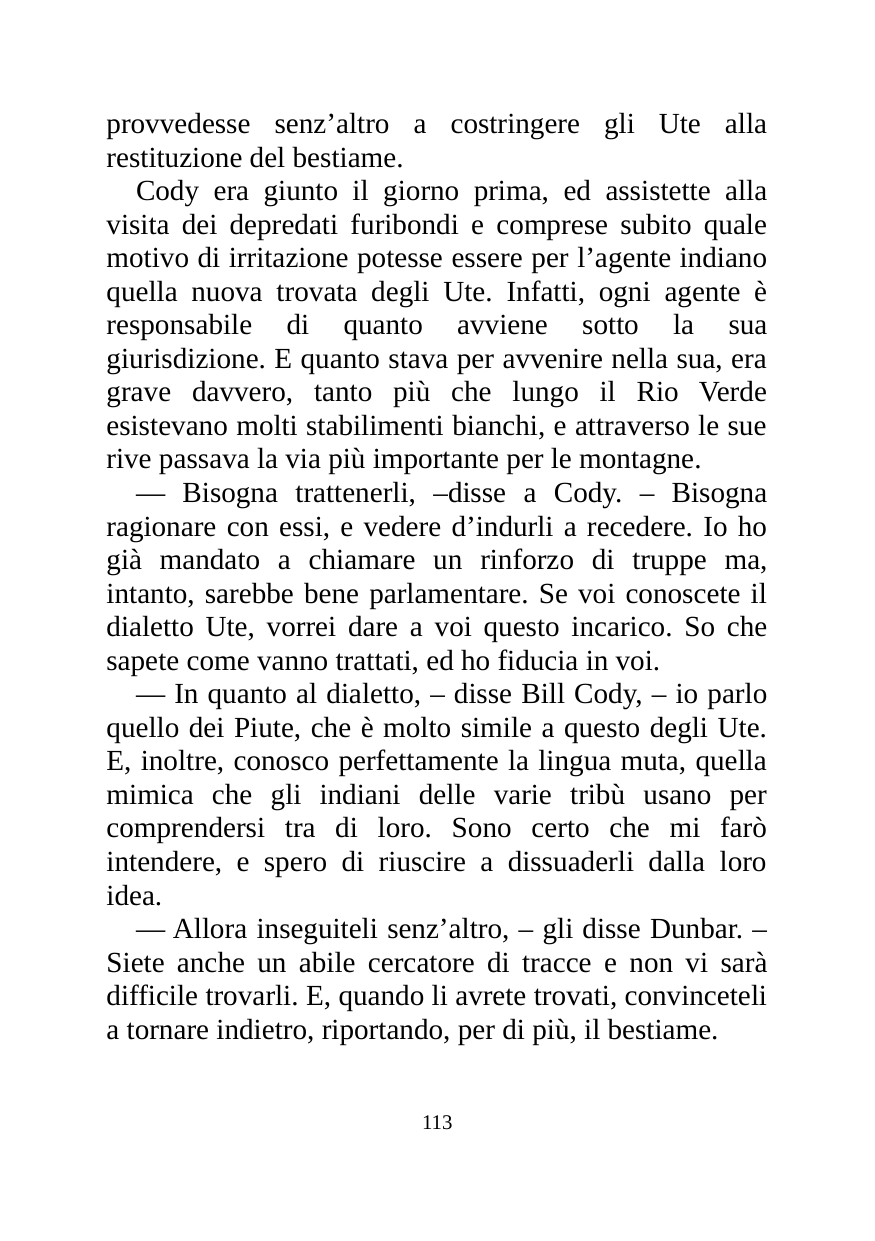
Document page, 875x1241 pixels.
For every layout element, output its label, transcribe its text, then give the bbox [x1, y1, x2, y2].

text — Allora inseguiteli senz’altro, – gli disse Dunbar. – Siete anche un abile cercatore di tracce e non vi sarà difficile trovarli. E, quando li avrete trovati, convinceteli a tornare indietro, riportando, per di più, il bestiame. [106, 911, 768, 1045]
text — In quanto al dialetto, – disse Bill Cody, – io parlo quello dei Piute, che è molto simile a questo degli Ute. E, inoltre, conosco perfettamente la lingua muta, quella mimica che gli indiani delle varie tribù usano per comprendersi tra di loro. Sono certo che mi farò intendere, e spero di riuscire a dissuaderli dalla loro idea. [106, 676, 768, 911]
text — Bisogna trattenerli, –disse a Cody. – Bisogna ragionare con essi, e vedere d’indurli a recedere. Io ho già mandato a chiamare un rinforzo di truppe ma, intanto, sarebbe bene parlamentare. Se voi conoscete il dialetto Ute, vorrei dare a voi questo incarico. So che sapete come vanno trattati, ed ho fiducia in voi. [106, 475, 768, 676]
text Cody era giunto il giorno prima, ed assistette alla visita dei depredati furibondi e comprese subito quale motivo di irritazione potesse essere per l’agente indiano quella nuova trovata degli Ute. Infatti, ogni agente è responsabile di quanto avviene sotto la sua giurisdizione. E quanto stava per avvenire nella sua, era grave davvero, tanto più che lungo il Rio Verde esistevano molti stabilimenti bianchi, e attraverso le sue rive passava la via più importante per le montagne. [106, 173, 768, 475]
text provvedesse senz’altro a costringere gli Ute alla restituzione del bestiame. [106, 106, 768, 173]
